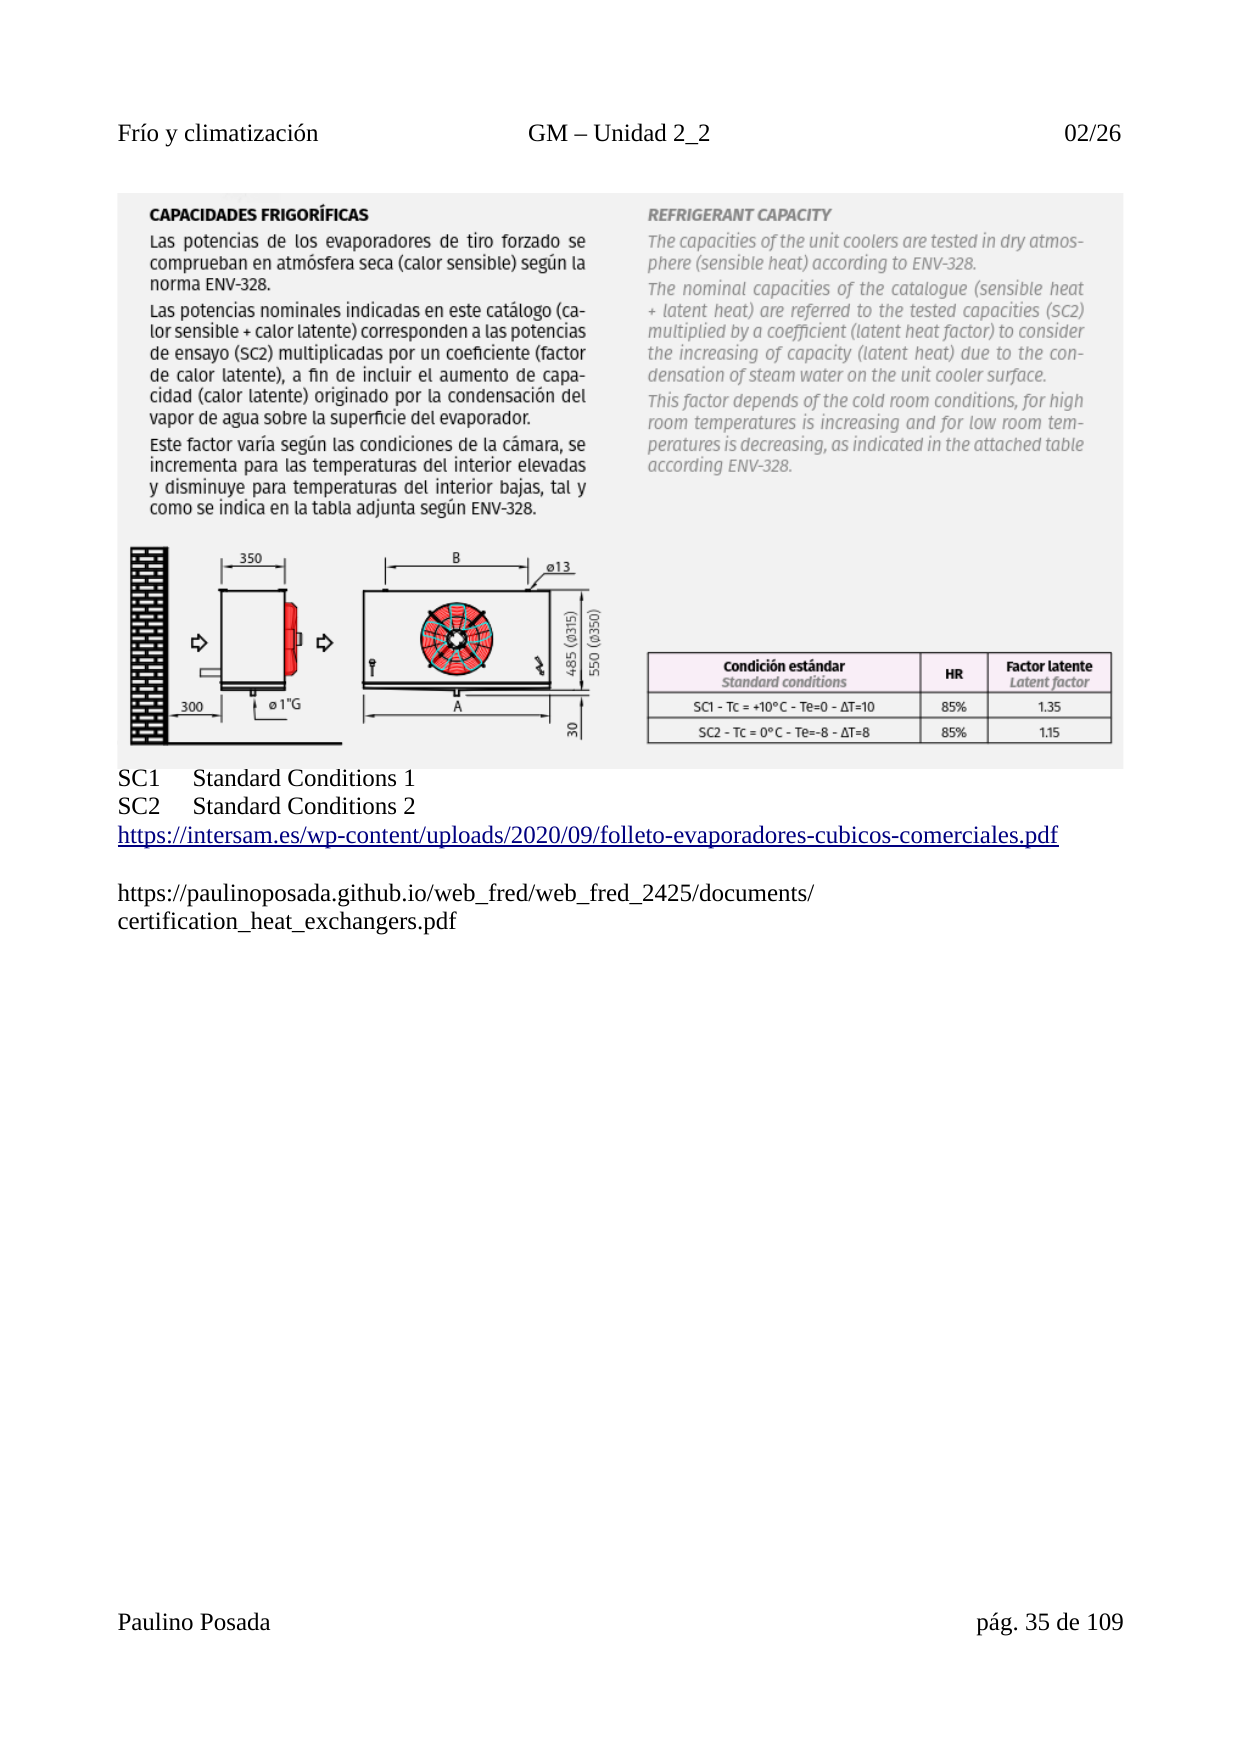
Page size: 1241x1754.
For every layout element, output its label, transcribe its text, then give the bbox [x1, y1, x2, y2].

text https://intersam.es/wp-content/uploads/2020/09/folleto-evaporadores-cubicos-comerciales.pdf [117, 820, 1123, 849]
text https://paulinoposada.github.io/web_fred/web_fred_2425/documents/certification_heat_exchangers.pdf [117, 878, 1123, 935]
text SC2 Standard Conditions 2 [117, 791, 1123, 820]
text SC1 Standard Conditions 1 [117, 769, 1123, 791]
picture [117, 193, 1124, 769]
